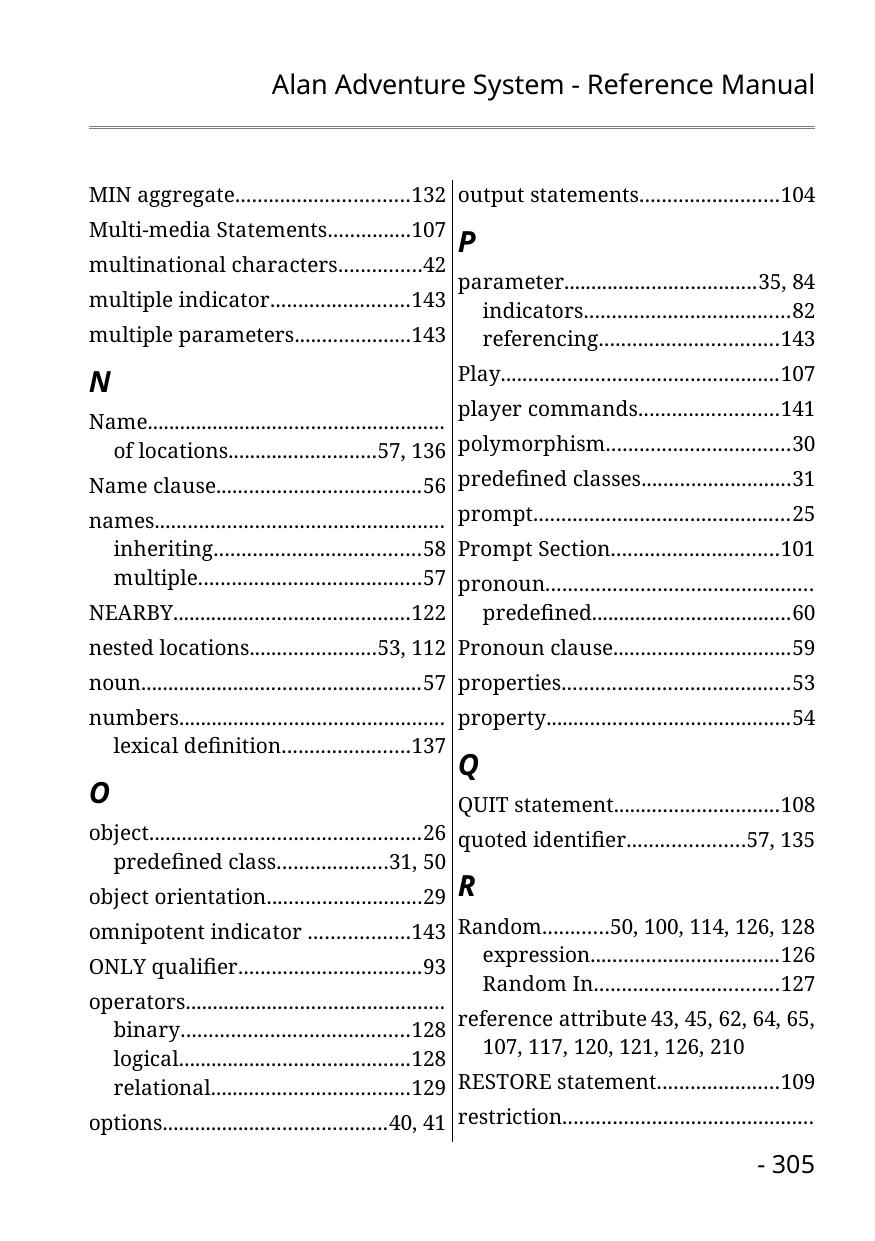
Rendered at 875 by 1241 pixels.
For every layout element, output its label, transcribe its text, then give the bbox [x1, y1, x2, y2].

text referencing 143 [482, 324, 815, 353]
text R [458, 866, 815, 905]
text expression 126 [482, 940, 815, 969]
text Name [88, 407, 446, 436]
text O [88, 772, 446, 812]
text player commands 141 [458, 394, 815, 423]
text options 40, 41 [88, 1107, 446, 1136]
text operators [88, 987, 446, 1015]
text noun 57 [88, 668, 446, 696]
text Name clause 56 [88, 471, 446, 499]
text of locations 57, 136 [113, 436, 446, 464]
text nested locations 53, 112 [88, 633, 446, 661]
text logical 128 [113, 1044, 446, 1072]
text QUIT statement 108 [458, 790, 815, 818]
text parameter 35, 84 [458, 267, 815, 296]
text properties 53 [458, 668, 815, 696]
text Pronoun clause 59 [458, 633, 815, 661]
text polymorphism 30 [458, 429, 815, 458]
text restriction [458, 1102, 815, 1131]
text quoted identifier 57, 135 [458, 825, 815, 853]
text multinational characters 42 [88, 250, 446, 279]
text relational 129 [113, 1072, 446, 1101]
text multiple parameters 143 [88, 320, 446, 349]
text indicators 82 [482, 296, 815, 324]
text object 26 [88, 818, 446, 847]
text numbers [88, 703, 446, 731]
text omnipotent indicator 143 [88, 917, 446, 945]
text predefined class 31, 50 [113, 847, 446, 875]
text Multi-media Statements 107 [88, 215, 446, 244]
text prompt 25 [458, 499, 815, 528]
text RESTORE statement 109 [458, 1067, 815, 1096]
text N [88, 361, 446, 401]
text lexical definition 137 [113, 731, 446, 760]
text Q [458, 744, 815, 783]
text ONLY qualifier 93 [88, 952, 446, 980]
text predefined classes 31 [458, 464, 815, 493]
text Random 50, 100, 114, 126, 128 [458, 912, 815, 940]
text pronoun [458, 569, 815, 598]
text predefined 60 [482, 598, 815, 626]
text binary 128 [113, 1015, 446, 1044]
text P [458, 221, 815, 261]
text multiple indicator 143 [88, 285, 446, 314]
text multiple 57 [113, 563, 446, 591]
text output statements 104 [458, 180, 815, 209]
text MIN aggregate 132 [88, 180, 446, 209]
text inheriting 58 [113, 534, 446, 563]
text reference attribute 43, 45, 62, 64, 65, 107, 117, 120, 121, 126, 210 [458, 1004, 815, 1061]
text NEARBY 122 [88, 598, 446, 626]
text names [88, 506, 446, 534]
text object orientation 29 [88, 882, 446, 910]
text Random In 127 [482, 969, 815, 997]
text property 54 [458, 703, 815, 731]
text Play 107 [458, 359, 815, 388]
text Prompt Section 101 [458, 534, 815, 563]
